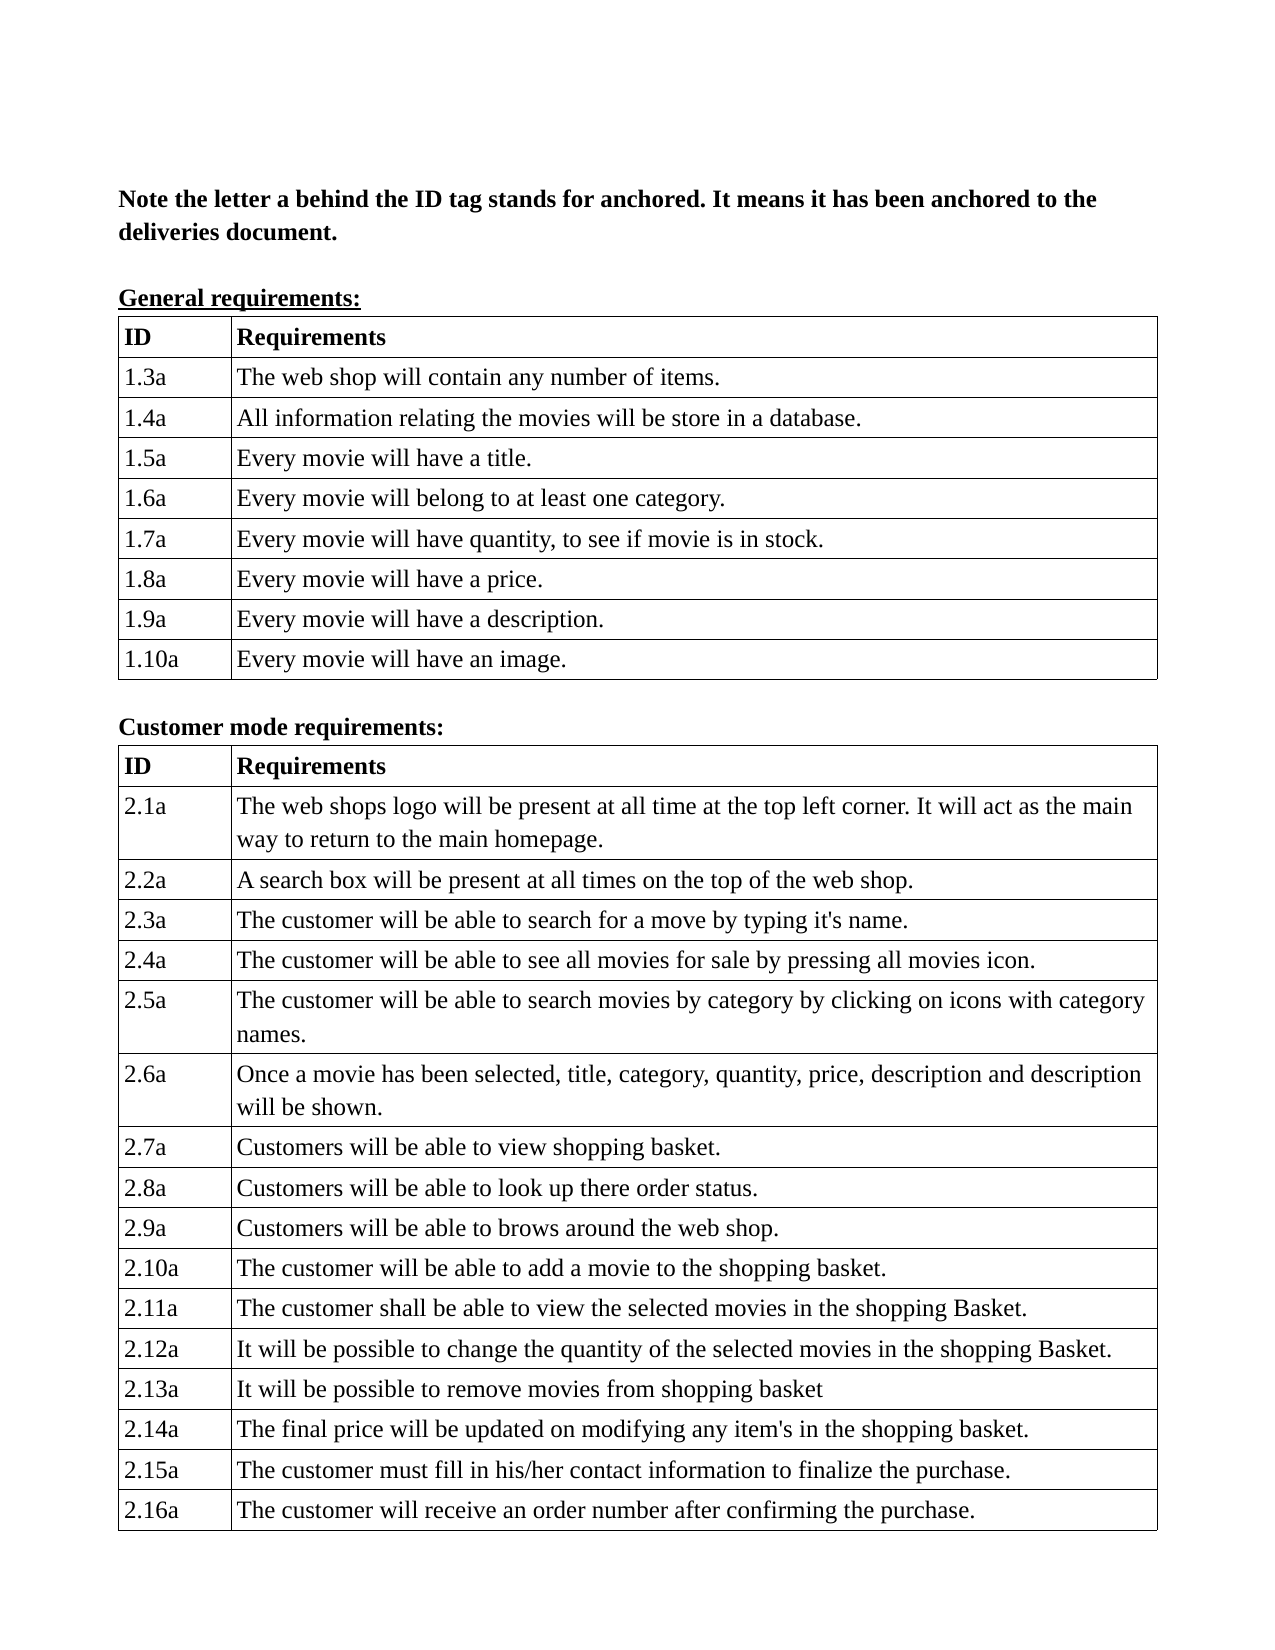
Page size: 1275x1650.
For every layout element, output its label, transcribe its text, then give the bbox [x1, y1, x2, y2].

table_cell Customers will be able to view shopping basket. [232, 1127, 1157, 1167]
table_cell 1.7a [119, 519, 231, 558]
table_cell The customer will be able to see all movies for sale by pressing all movies icon. [232, 941, 1157, 980]
table_cell The web shop will contain any number of items. [232, 358, 1157, 397]
table_cell Every movie will have an image. [232, 640, 1157, 679]
table_cell The customer must fill in his/her contact information to finalize the purchase. [232, 1450, 1157, 1489]
text Note the letter a behind the ID tag stands for anchored. It means it has been anchored to the deliveries document. [118, 184, 1157, 246]
table_header Requirements [232, 746, 1157, 786]
table_cell 1.9a [119, 600, 231, 639]
table_cell Customers will be able to brows around the web shop. [232, 1208, 1157, 1247]
table_cell Every movie will have a title. [232, 438, 1157, 477]
table_cell 2.14a [119, 1410, 231, 1449]
table_cell 1.8a [119, 559, 231, 598]
table_header ID [119, 317, 231, 357]
table_cell The customer will receive an order number after confirming the purchase. [232, 1490, 1157, 1529]
table_cell Every movie will have a description. [232, 600, 1157, 639]
text Customer mode requirements: [118, 712, 1157, 741]
table_cell The customer will be able to search for a move by typing it's name. [232, 900, 1157, 939]
table_cell 1.6a [119, 479, 231, 518]
table_cell All information relating the movies will be store in a database. [232, 398, 1157, 437]
table_cell 2.16a [119, 1490, 231, 1529]
table_cell Every movie will belong to at least one category. [232, 479, 1157, 518]
table_cell 2.4a [119, 941, 231, 980]
table_header ID [119, 746, 231, 786]
table_cell The customer shall be able to view the selected movies in the shopping Basket. [232, 1289, 1157, 1328]
table_cell The customer will be able to search movies by category by clicking on icons with category names. [232, 981, 1157, 1053]
table_cell 2.3a [119, 900, 231, 939]
table_cell 1.5a [119, 438, 231, 477]
table_cell 2.15a [119, 1450, 231, 1489]
table_cell 2.8a [119, 1168, 231, 1207]
table_cell Every movie will have a price. [232, 559, 1157, 598]
table_cell 1.10a [119, 640, 231, 679]
table_cell 2.10a [119, 1249, 231, 1288]
table_cell 2.5a [119, 981, 231, 1053]
table_cell 2.13a [119, 1369, 231, 1409]
table_cell The customer will be able to add a movie to the shopping basket. [232, 1249, 1157, 1288]
table_cell It will be possible to remove movies from shopping basket [232, 1369, 1157, 1409]
table_cell 2.2a [119, 860, 231, 899]
table_cell 2.9a [119, 1208, 231, 1247]
table_cell 2.1a [119, 787, 231, 859]
table_header Requirements [232, 317, 1157, 357]
table_cell 1.4a [119, 398, 231, 437]
table_cell 1.3a [119, 358, 231, 397]
table_cell 2.7a [119, 1127, 231, 1167]
table_cell Customers will be able to look up there order status. [232, 1168, 1157, 1207]
table_cell Once a movie has been selected, title, category, quantity, price, description and description will be shown. [232, 1054, 1157, 1126]
table_cell It will be possible to change the quantity of the selected movies in the shopping Basket. [232, 1329, 1157, 1368]
table_cell 2.6a [119, 1054, 231, 1126]
table_cell The final price will be updated on modifying any item's in the shopping basket. [232, 1410, 1157, 1449]
table_cell Every movie will have quantity, to see if movie is in stock. [232, 519, 1157, 558]
table_cell A search box will be present at all times on the top of the web shop. [232, 860, 1157, 899]
table_cell 2.11a [119, 1289, 231, 1328]
table_cell 2.12a [119, 1329, 231, 1368]
text General requirements: [118, 283, 1157, 312]
table_cell The web shops logo will be present at all time at the top left corner. It will act as the main way to return to the main homepage. [232, 787, 1157, 859]
